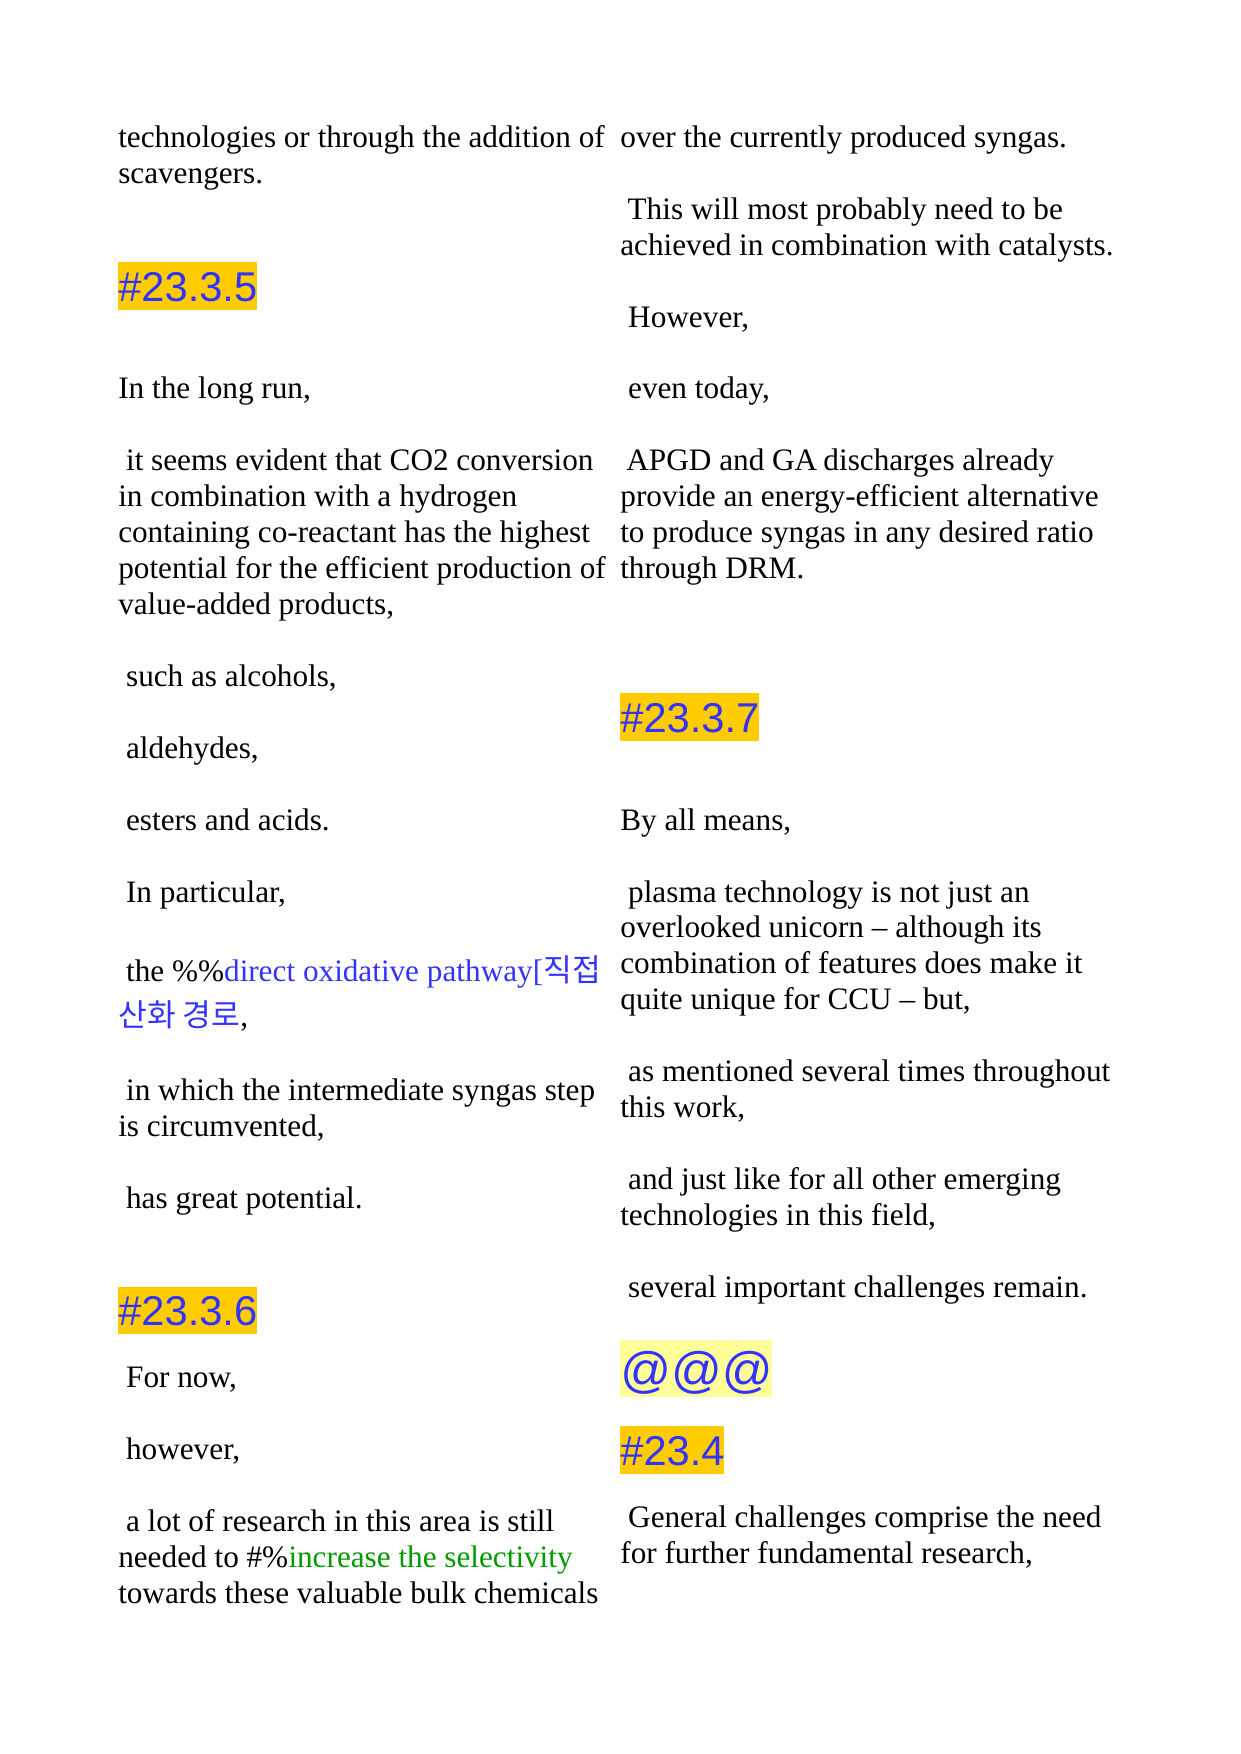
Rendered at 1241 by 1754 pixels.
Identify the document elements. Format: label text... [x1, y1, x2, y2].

text the %%direct oxidative pathway[직접 산화 경로, [118, 945, 620, 1035]
text a lot of research in this area is still needed to #%increase the selectivity towards these valuable bulk chemicals [118, 1502, 620, 1610]
text In particular, [118, 873, 620, 909]
text over the currently produced syngas. [620, 118, 1122, 154]
text esters and acids. [118, 801, 620, 837]
text technologies or through the addition of scavengers. [118, 118, 620, 190]
text This will most probably need to be achieved in combination with catalysts. [620, 190, 1122, 262]
text #23.3.6 [118, 1287, 620, 1334]
text even today, [620, 370, 1122, 406]
text however, [118, 1430, 620, 1466]
text plasma technology is not just an overlooked unicorn – although its combination of features does make it quite unique for CCU – but, [620, 873, 1122, 1017]
text has great potential. [118, 1179, 620, 1215]
text as mentioned several times throughout this work, [620, 1052, 1122, 1124]
text @@@ [620, 1340, 1122, 1397]
text in which the intermediate syngas step is circumvented, [118, 1071, 620, 1143]
text #23.3.7 [620, 693, 1122, 741]
text General challenges comprise the need for further fundamental research, [620, 1498, 1122, 1570]
text it seems evident that CO2 conversion in combination with a hydrogen containing co-reactant has the highest potential for the efficient production of value-added products, [118, 442, 620, 621]
text APGD and GA discharges already provide an energy-efficient alternative to produce syngas in any desired ratio through DRM. [620, 442, 1122, 585]
text #23.3.5 [118, 262, 620, 310]
text and just like for all other emerging technologies in this field, [620, 1160, 1122, 1232]
text several important challenges remain. [620, 1268, 1122, 1304]
text #23.4 [620, 1426, 1122, 1474]
text such as alcohols, [118, 657, 620, 693]
text However, [620, 298, 1122, 334]
text For now, [118, 1358, 620, 1394]
text In the long run, [118, 370, 620, 406]
text By all means, [620, 801, 1122, 837]
text aldehydes, [118, 729, 620, 765]
